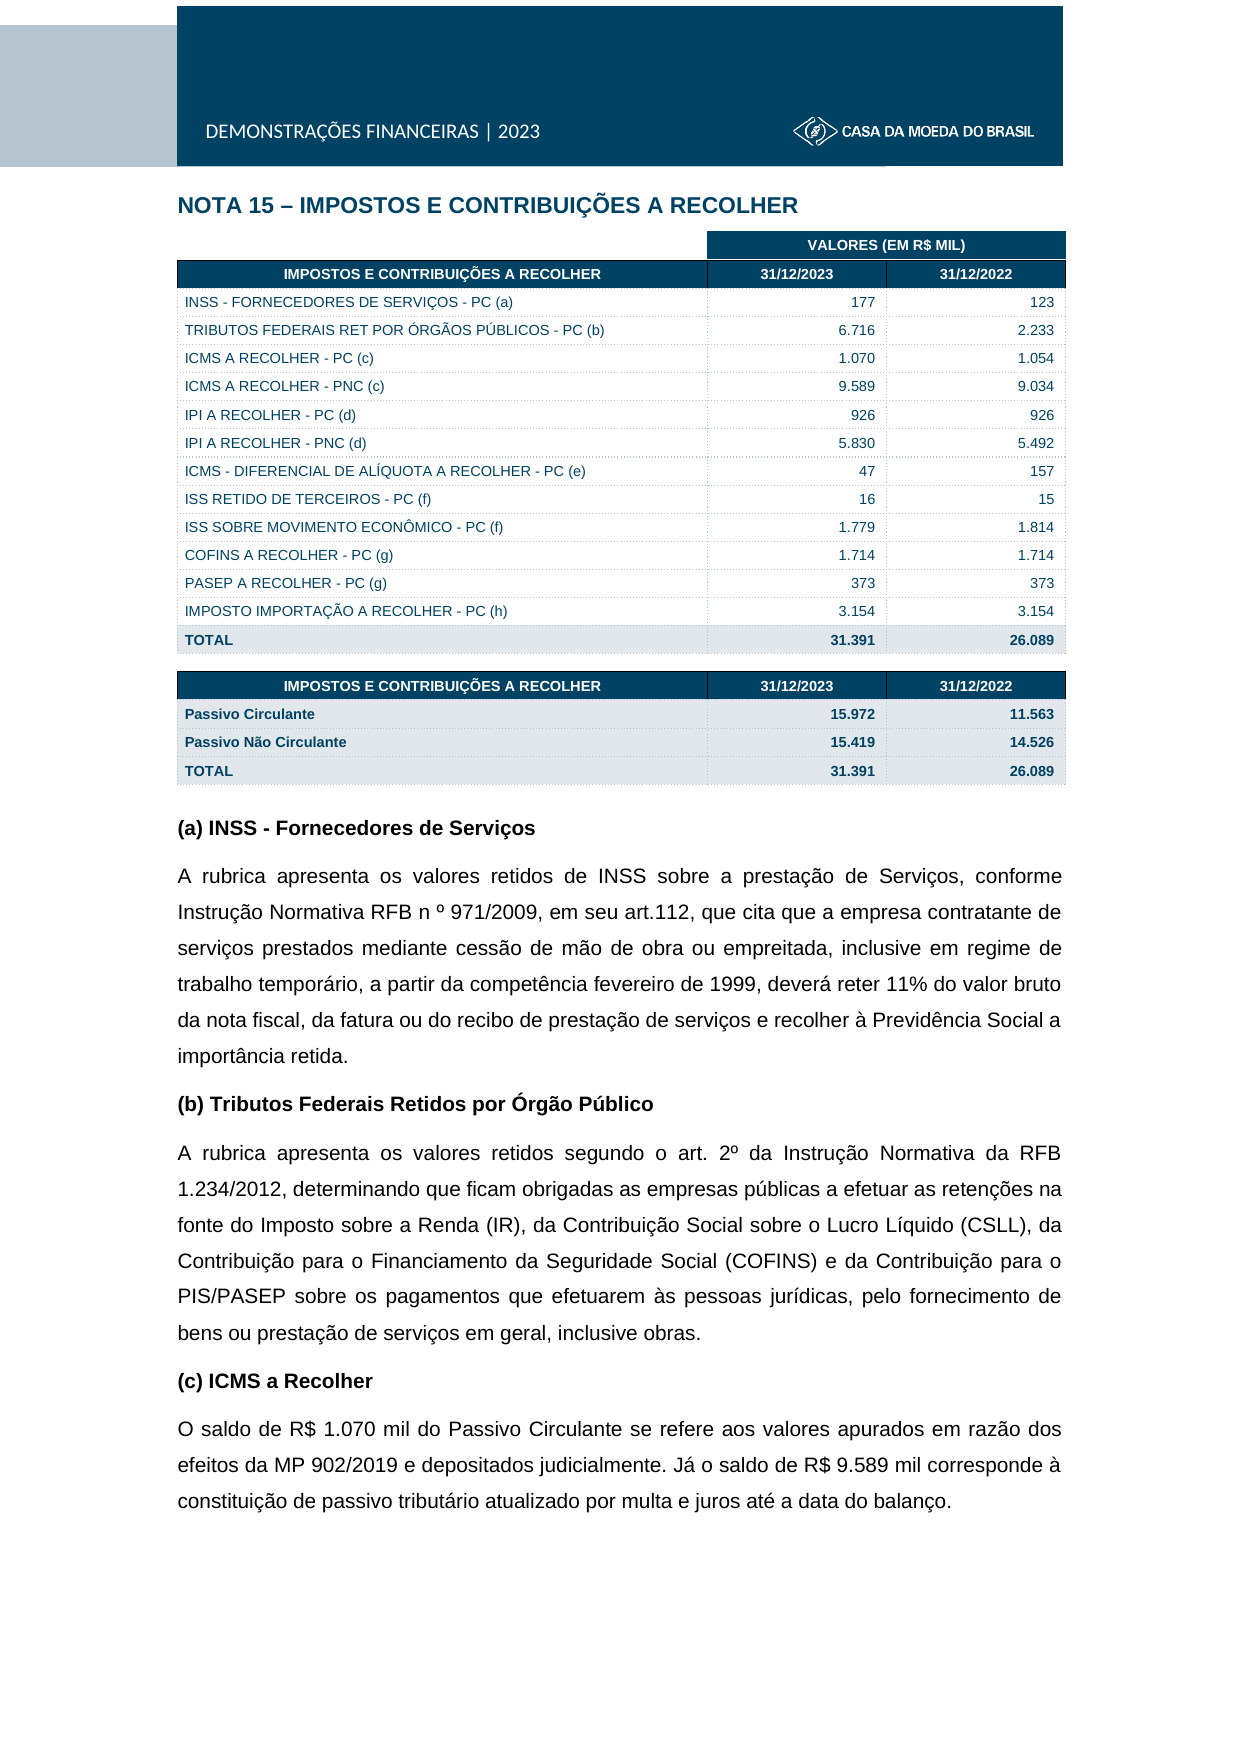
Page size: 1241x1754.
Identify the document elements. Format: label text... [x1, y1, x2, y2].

table_cell 16 [707, 485, 886, 513]
table_cell ICMS A RECOLHER - PC (c) [177, 344, 707, 372]
table_cell 123 [886, 288, 1066, 316]
table_header [177, 231, 707, 259]
table_cell IPI A RECOLHER - PC (d) [177, 400, 707, 428]
table_cell TRIBUTOS FEDERAIS RET POR ÓRGÃOS PÚBLICOS - PC (b) [177, 316, 707, 344]
table_cell 47 [707, 456, 886, 484]
table_cell 373 [886, 569, 1066, 597]
table_cell 177 [707, 288, 886, 316]
table_cell IMPOSTOS E CONTRIBUIÇÕES A RECOLHER [178, 672, 707, 699]
table_cell [177, 653, 707, 671]
table_cell 26.089 [886, 756, 1066, 784]
table_cell 14.526 [886, 728, 1066, 756]
table_cell [707, 653, 886, 671]
table_cell [886, 653, 1066, 671]
table_cell 9.589 [707, 372, 886, 400]
text A rubrica apresenta os valores retidos de INSS sobre a prestação de Serviços, conforme Instrução Normativa RFB n º 971/2009, em seu art.112, que cita que a empresa contratante de serviços prestados mediante cessão de mão de obra ou empreitada, inclusive em regime de trabalho temporário, a partir da competência fevereiro de 1999, deverá reter 11% do valor bruto da nota fiscal, da fatura ou do recibo de prestação de serviços e recolher à Previdência Social a importância retida. [177, 864, 1063, 1068]
table_cell 15.419 [707, 728, 886, 756]
table_cell 26.089 [886, 625, 1066, 653]
table_cell 31/12/2022 [887, 261, 1065, 288]
table_cell IPI A RECOLHER - PNC (d) [177, 428, 707, 456]
table_cell ICMS A RECOLHER - PNC (c) [177, 372, 707, 400]
text (a) INSS - Fornecedores de Serviços [177, 816, 1063, 839]
table_cell 31/12/2022 [887, 672, 1065, 699]
table_cell 1.054 [886, 344, 1066, 372]
table_cell PASEP A RECOLHER - PC (g) [177, 569, 707, 597]
table_cell 1.070 [707, 344, 886, 372]
table_cell ICMS - DIFERENCIAL DE ALÍQUOTA A RECOLHER - PC (e) [177, 456, 707, 484]
table_cell 6.716 [707, 316, 886, 344]
table_cell Passivo Não Circulante [177, 728, 707, 756]
table_cell 2.233 [886, 316, 1066, 344]
table_cell 926 [886, 400, 1066, 428]
table_cell 1.814 [886, 513, 1066, 541]
table_cell 373 [707, 569, 886, 597]
table_cell 31.391 [707, 625, 886, 653]
table_cell 5.492 [886, 428, 1066, 456]
table_cell 11.563 [886, 699, 1066, 728]
text (b) Tributos Federais Retidos por Órgão Público [177, 1092, 1063, 1116]
text A rubrica apresenta os valores retidos segundo o art. 2º da Instrução Normativa da RFB 1.234/2012, determinando que ficam obrigadas as empresas públicas a efetuar as retenções na fonte do Imposto sobre a Renda (IR), da Contribuição Social sobre o Lucro Líquido (CSLL), da Contribuição para o Financiamento da Seguridade Social (COFINS) e da Contribuição para o PIS/PASEP sobre os pagamentos que efetuarem às pessoas jurídicas, pelo fornecimento de bens ou prestação de serviços em geral, inclusive obras. [177, 1141, 1063, 1344]
table_cell 157 [886, 456, 1066, 484]
table_cell ISS RETIDO DE TERCEIROS - PC (f) [177, 485, 707, 513]
table_cell COFINS A RECOLHER - PC (g) [177, 541, 707, 569]
text O saldo de R$ 1.070 mil do Passivo Circulante se refere aos valores apurados em razão dos efeitos da MP 902/2019 e depositados judicialmente. Já o saldo de R$ 9.589 mil corresponde à constituição de passivo tributário atualizado por multa e juros até a data do balanço. [177, 1417, 1063, 1513]
table_cell 9.034 [886, 372, 1066, 400]
table_cell 1.714 [707, 541, 886, 569]
table_cell 15 [886, 485, 1066, 513]
table_cell ISS SOBRE MOVIMENTO ECONÔMICO - PC (f) [177, 513, 707, 541]
table_cell 5.830 [707, 428, 886, 456]
table_cell INSS - FORNECEDORES DE SERVIÇOS - PC (a) [177, 288, 707, 316]
table_cell IMPOSTOS E CONTRIBUIÇÕES A RECOLHER [178, 261, 707, 288]
table_cell 3.154 [886, 597, 1066, 625]
table_cell 31.391 [707, 756, 886, 784]
subtitle NOTA 15 – IMPOSTOS E CONTRIBUIÇÕES A RECOLHER [177, 192, 1063, 218]
table_cell 1.714 [886, 541, 1066, 569]
table_cell 3.154 [707, 597, 886, 625]
table_cell 1.779 [707, 513, 886, 541]
table_cell Passivo Circulante [177, 699, 707, 728]
table_cell 31/12/2023 [708, 261, 886, 288]
table_cell 926 [707, 400, 886, 428]
table_cell TOTAL [177, 756, 707, 784]
table_cell TOTAL [177, 625, 707, 653]
table_header VALORES (EM R$ MIL) [707, 231, 1066, 259]
table_cell 15.972 [707, 699, 886, 728]
table_cell 31/12/2023 [708, 672, 886, 699]
table_cell IMPOSTO IMPORTAÇÃO A RECOLHER - PC (h) [177, 597, 707, 625]
text (c) ICMS a Recolher [177, 1369, 1063, 1393]
